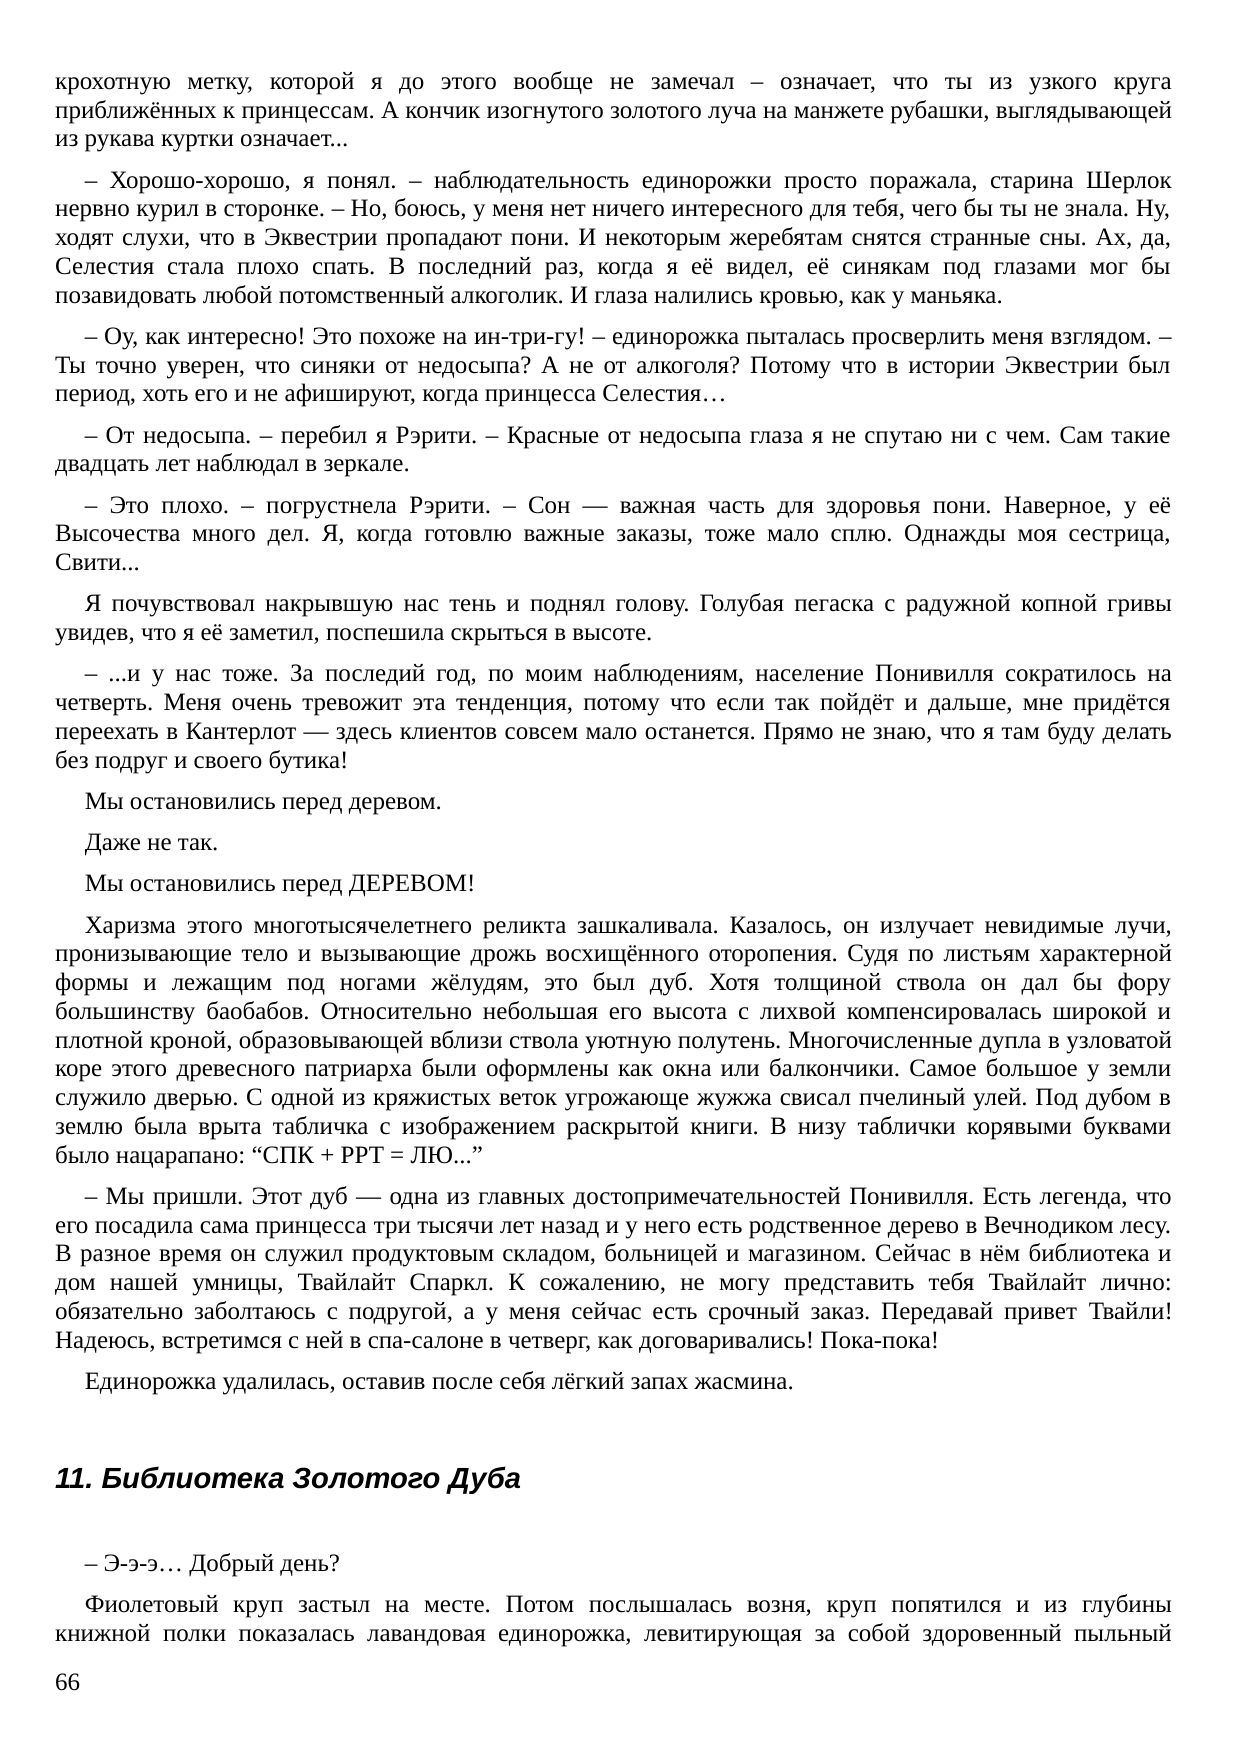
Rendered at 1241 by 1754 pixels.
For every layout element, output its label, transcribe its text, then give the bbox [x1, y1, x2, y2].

text – Хорошо-хорошо, я понял. – наблюдательность единорожки просто поражала, старина Шерлок нервно курил в сторонке. – Но, боюсь, у меня нет ничего интересного для тебя, чего бы ты не знала. Ну, ходят слухи, что в Эквестрии пропадают пони. И некоторым жеребятам снятся странные сны. Ах, да, Селестия стала плохо спать. В последний раз, когда я её видел, её синякам под глазами мог бы позавидовать любой потомственный алкоголик. И глаза налились кровью, как у маньяка. [55, 165, 1173, 308]
subtitle 11. Библиотека Золотого Дуба [55, 1461, 1173, 1494]
text Фиолетовый круп застыл на месте. Потом послышалась возня, круп попятился и из глубины книжной полки показалась лавандовая единорожка, левитирующая за собой здоровенный пыльный [55, 1589, 1173, 1647]
text Мы остановились перед ДЕРЕВОМ! [55, 868, 1173, 897]
text крохотную метку, которой я до этого вообще не замечал – означает, что ты из узкого круга приближённых к принцессам. А кончик изогнутого золотого луча на манжете рубашки, выглядывающей из рукава куртки означает... [55, 66, 1173, 152]
text – Мы пришли. Этот дуб — одна из главных достопримечательностей Понивилля. Есть легенда, что его посадила сама принцесса три тысячи лет назад и у него есть родственное дерево в Вечнодиком лесу. В разное время он служил продуктовым складом, больницей и магазином. Сейчас в нём библиотека и дом нашей умницы, Твайлайт Спаркл. К сожалению, не могу представить тебя Твайлайт лично: обязательно заболтаюсь с подругой, а у меня сейчас есть срочный заказ. Передавай привет Твайли! Надеюсь, встретимся с ней в спа-салоне в четверг, как договаривались! Пока-пока! [55, 1181, 1173, 1353]
text – ...и у нас тоже. За последий год, по моим наблюдениям, население Понивилля сократилось на четверть. Меня очень тревожит эта тенденция, потому что если так пойдёт и дальше, мне придётся переехать в Кантерлот — здесь клиентов совсем мало останется. Прямо не знаю, что я там буду делать без подруг и своего бутика! [55, 658, 1173, 773]
text – Оу, как интересно! Это похоже на ин-три-гу! – единорожка пыталась просверлить меня взглядом. – Ты точно уверен, что синяки от недосыпа? А не от алкоголя? Потому что в истории Эквестрии был период, хоть его и не афишируют, когда принцесса Селестия… [55, 321, 1173, 407]
text Мы остановились перед деревом. [55, 786, 1173, 815]
text – Э-э-э… Добрый день? [55, 1548, 1173, 1577]
text Я почувствовал накрывшую нас тень и поднял голову. Голубая пегаска с радужной копной гривы увидев, что я её заметил, поспешила скрыться в высоте. [55, 588, 1173, 646]
text Харизма этого многотысячелетнего реликта зашкаливала. Казалось, он излучает невидимые лучи, пронизывающие тело и вызывающие дрожь восхищённого оторопения. Судя по листьям характерной формы и лежащим под ногами жёлудям, это был дуб. Хотя толщиной ствола он дал бы фору большинству баобабов. Относительно небольшая его высота с лихвой компенсировалась широкой и плотной кроной, образовывающей вблизи ствола уютную полутень. Многочисленные дупла в узловатой коре этого древесного патриарха были оформлены как окна или балкончики. Самое большое у земли служило дверью. С одной из кряжистых веток угрожающе жужжа свисал пчелиный улей. Под дубом в землю была врыта табличка с изображением раскрытой книги. В низу таблички корявыми буквами было нацарапано: “СПК + РРТ = ЛЮ...” [55, 910, 1173, 1168]
text Даже не так. [55, 827, 1173, 856]
text Единорожка удалилась, оставив после себя лёгкий запах жасмина. [55, 1366, 1173, 1395]
text – Это плохо. – погрустнела Рэрити. – Сон — важная часть для здоровья пони. Наверное, у её Высочества много дел. Я, когда готовлю важные заказы, тоже мало сплю. Однажды моя сестрица, Свити... [55, 490, 1173, 576]
text – От недосыпа. – перебил я Рэрити. – Красные от недосыпа глаза я не спутаю ни с чем. Сам такие двадцать лет наблюдал в зеркале. [55, 420, 1173, 477]
